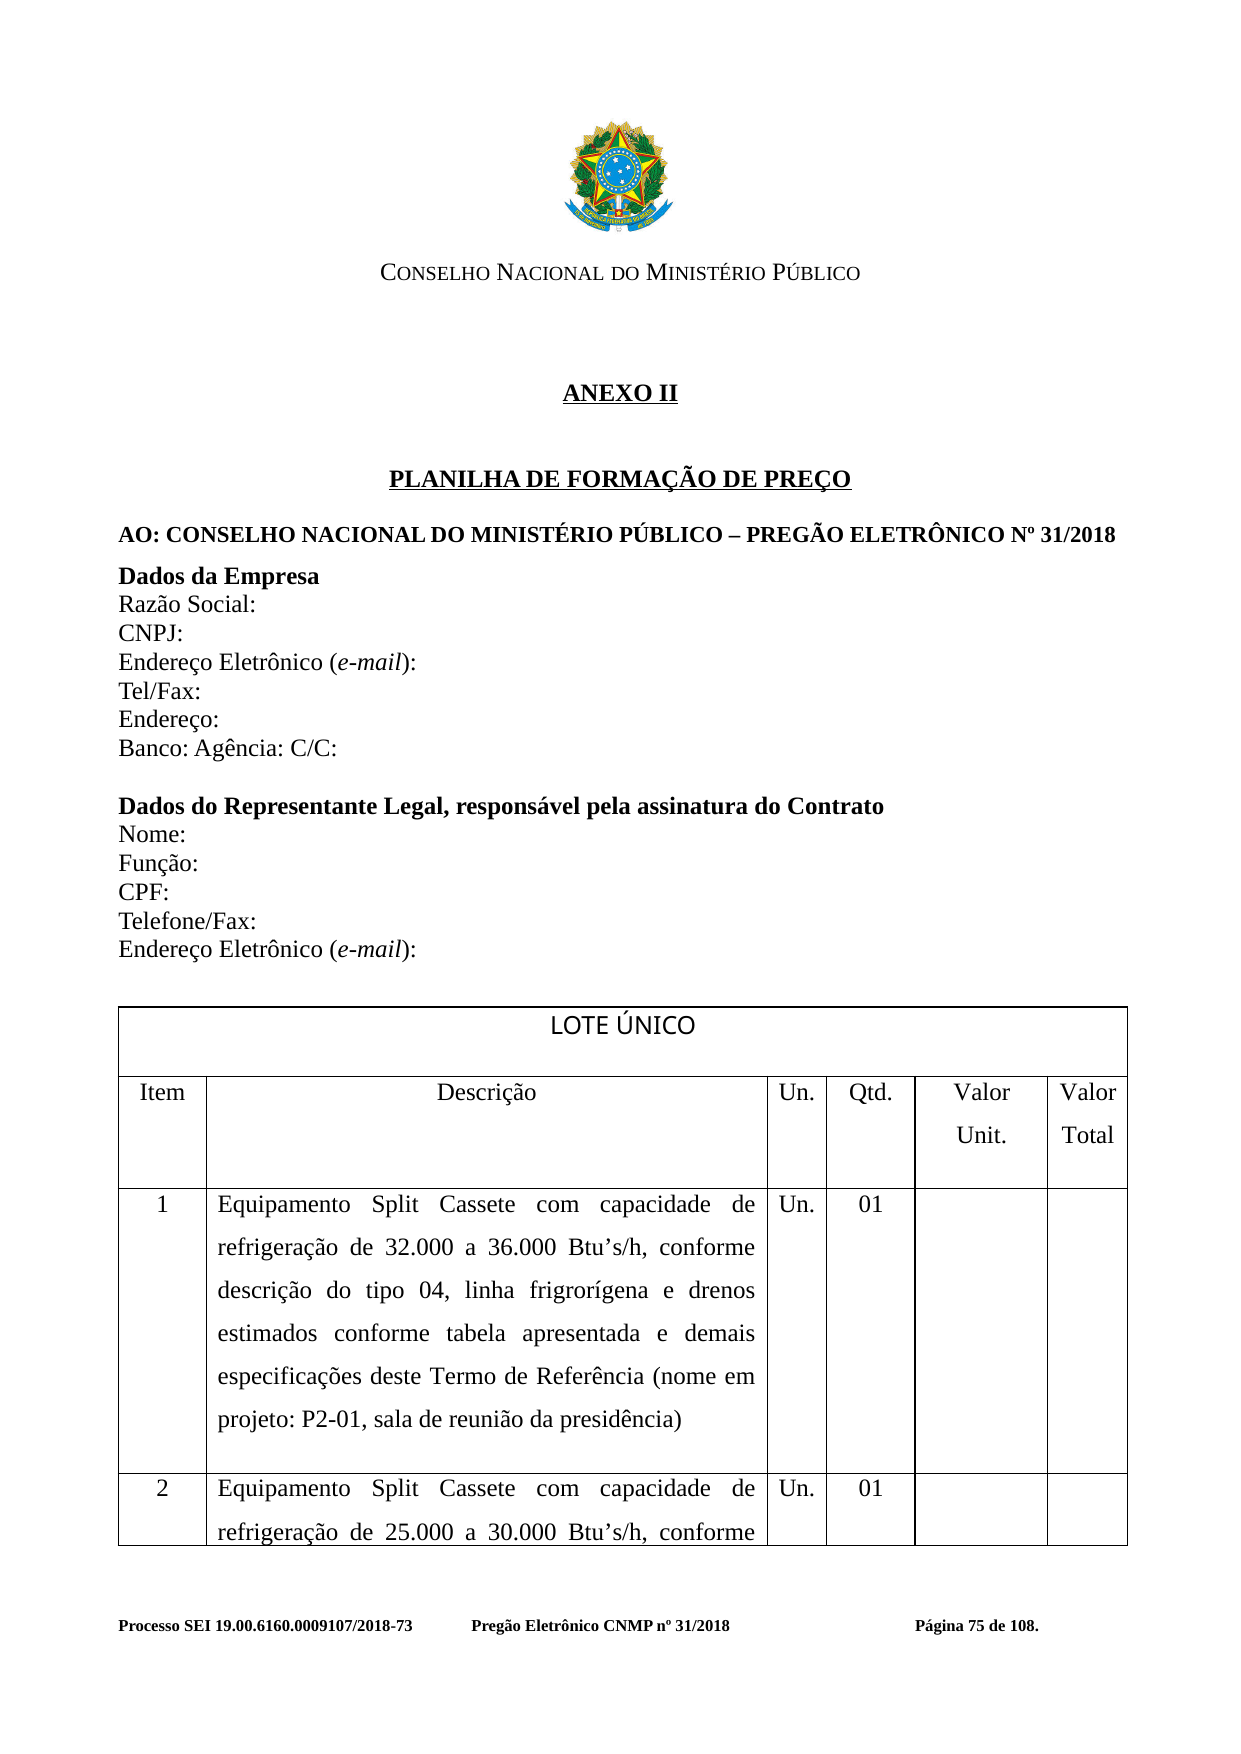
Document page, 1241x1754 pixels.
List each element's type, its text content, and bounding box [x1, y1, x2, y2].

table_cell Valor Unit. [916, 1077, 1047, 1188]
table_cell Un. [768, 1474, 826, 1545]
table_cell [1048, 1474, 1127, 1545]
table_cell Equipamento Split Cassete com capacidade de refrigeração de 25.000 a 30.000 Btu’s/h, conforme [207, 1474, 767, 1545]
table_cell Qtd. [827, 1077, 914, 1188]
text Função: [118, 848, 1122, 877]
table_cell Descrição [207, 1077, 767, 1188]
table_cell Un. [768, 1189, 826, 1472]
table_cell 01 [827, 1474, 914, 1545]
table_cell Item [119, 1077, 206, 1188]
text Nome: [118, 819, 1122, 848]
table_cell Un. [768, 1077, 826, 1188]
table_cell [1048, 1189, 1127, 1472]
text ANEXO II [118, 378, 1122, 406]
text Endereço Eletrônico (e-mail): [118, 647, 1106, 676]
table_cell 01 [827, 1189, 914, 1472]
text AO: CONSELHO NACIONAL DO MINISTÉRIO PÚBLICO – PREGÃO ELETRÔNICO Nº 31/2018 [118, 521, 1122, 548]
text CNPJ: [118, 618, 1106, 647]
text Telefone/Fax: [118, 906, 1122, 934]
table_header LOTE ÚNICO [119, 1008, 1127, 1076]
text Razão Social: [118, 589, 1106, 618]
text Endereço Eletrônico (e-mail): [118, 934, 1122, 963]
text Dados do Representante Legal, responsável pela assinatura do Contrato [118, 791, 1122, 819]
table_cell Valor Total [1048, 1077, 1127, 1188]
text Banco: Agência: C/C: [118, 733, 1122, 762]
table_cell 2 [119, 1474, 206, 1545]
text Endereço: [118, 704, 1122, 733]
table_cell [916, 1474, 1047, 1545]
table_cell Equipamento Split Cassete com capacidade de refrigeração de 32.000 a 36.000 Btu’s/h, conforme descrição do tipo 04, linha frigrorígena e drenos estimados conforme tabela apresentada e demais especificações deste Termo de Referência (nome em projeto: P2-01, sala de reunião da presidência) [207, 1189, 767, 1472]
text Dados da Empresa [118, 561, 1106, 589]
text CPF: [118, 877, 1122, 906]
text Tel/Fax: [118, 676, 1122, 704]
text PLANILHA DE FORMAÇÃO DE PREÇO [118, 464, 1122, 493]
table_cell 1 [119, 1189, 206, 1472]
table_cell [916, 1189, 1047, 1472]
